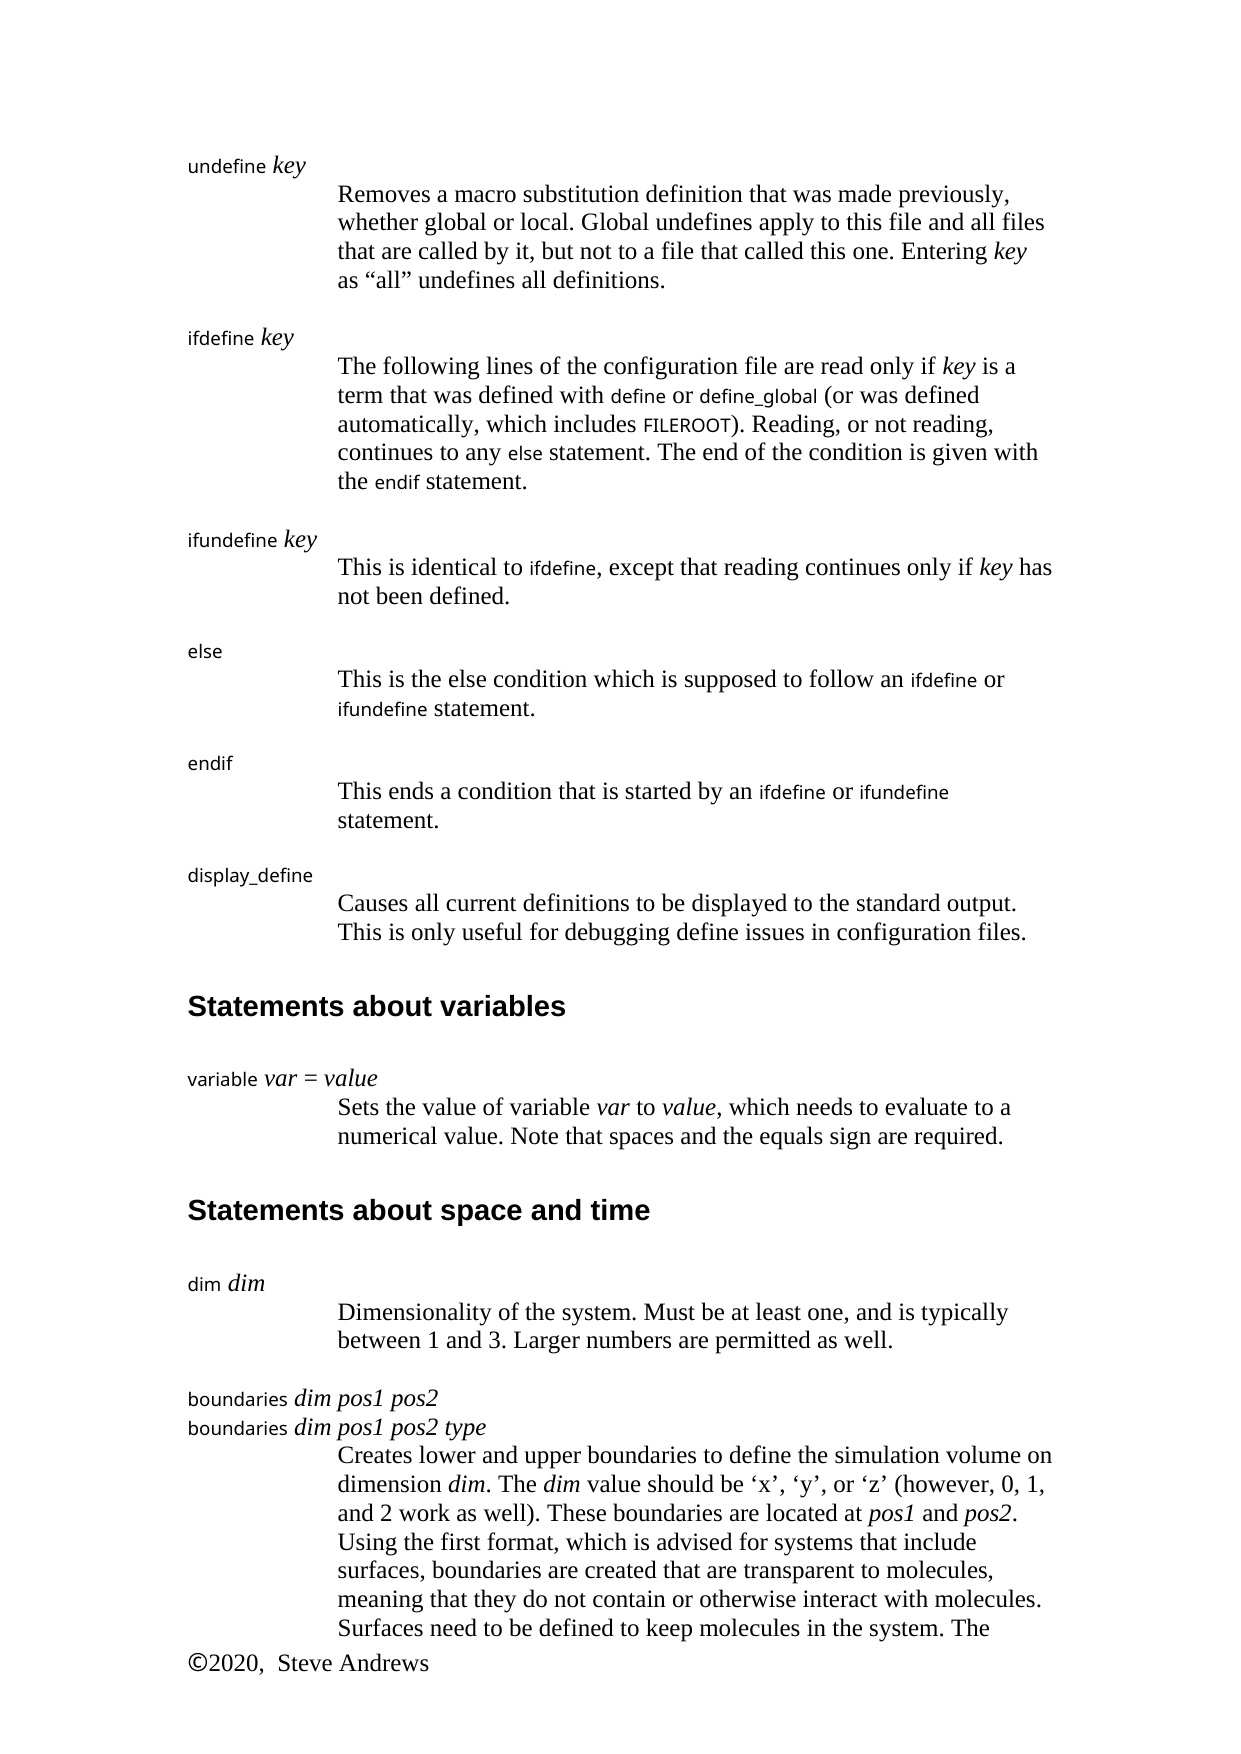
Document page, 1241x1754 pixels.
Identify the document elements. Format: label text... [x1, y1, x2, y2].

text ifundefine key [187, 524, 1053, 552]
text boundaries dim pos1 pos2 type [187, 1412, 1053, 1440]
text variable var = value [187, 1063, 1053, 1092]
text boundaries dim pos1 pos2 [187, 1383, 1053, 1412]
subtitle Statements about variables [187, 989, 1053, 1022]
text dim dim [187, 1268, 1053, 1297]
text display_define [187, 862, 1053, 888]
text This is the else condition which is supposed to follow an ifdefine or ifundefine statement. [187, 664, 1053, 722]
text ifdefine key [187, 322, 1053, 351]
text This is identical to ifdefine, except that reading continues only if key has not been defined. [187, 552, 1053, 610]
text This ends a condition that is started by an ifdefine or ifundefine statement. [187, 776, 1053, 833]
subtitle Statements about space and time [187, 1193, 1053, 1227]
text Sets the value of variable var to value, which needs to evaluate to a numerical value. Note that spaces and the equals sign are required. [187, 1092, 1053, 1150]
text Removes a macro substitution definition that was made previously, whether global or local. Global undefines apply to this file and all files that are called by it, but not to a file that called this one. Entering key as “all” undefines all definitions. [187, 179, 1053, 294]
text else [187, 639, 1053, 664]
text endif [187, 751, 1053, 776]
text Causes all current definitions to be displayed to the standard output. This is only useful for debugging define issues in configuration files. [187, 888, 1053, 945]
text Dimensionality of the system. Must be at least one, and is typically between 1 and 3. Larger numbers are permitted as well. [187, 1297, 1053, 1354]
text Creates lower and upper boundaries to define the simulation volume on dimension dim. The dim value should be ‘x’, ‘y’, or ‘z’ (however, 0, 1, and 2 work as well). These boundaries are located at pos1 and pos2. Using the first format, which is advised for systems that include surfaces, boundaries are created that are transparent to molecules, meaning that they do not contain or otherwise interact with molecules. Surfaces need to be defined to keep molecules in the system. The [187, 1440, 1053, 1642]
text The following lines of the configuration file are read only if key is a term that was defined with define or define_global (or was defined automatically, which includes FILEROOT). Reading, or not reading, continues to any else statement. The end of the condition is given with the endif statement. [187, 351, 1053, 495]
text undefine key [187, 150, 1053, 179]
